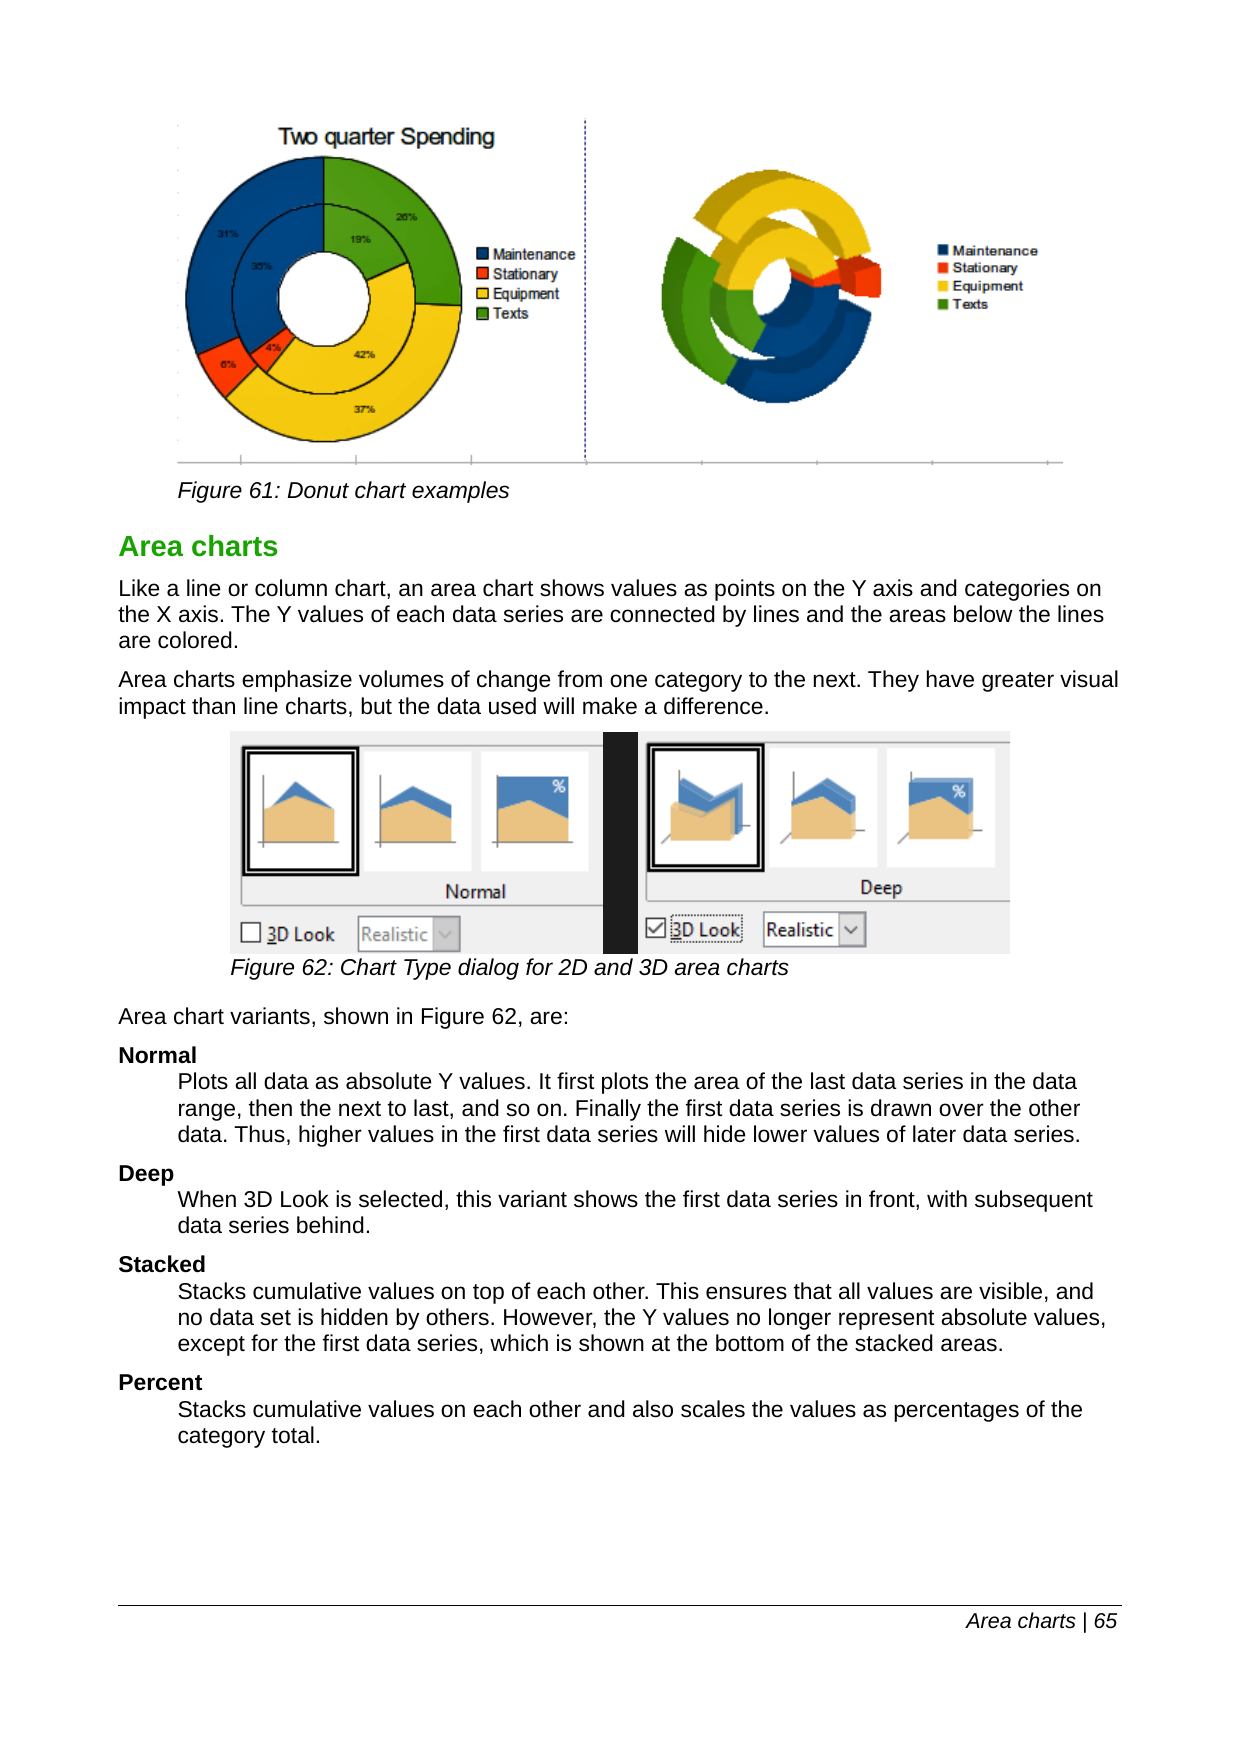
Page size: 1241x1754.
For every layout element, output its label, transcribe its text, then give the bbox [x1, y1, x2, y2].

text Stacked [118, 1251, 1122, 1278]
text Area charts emphasize volumes of change from one category to the next. They have greater visual impact than line charts, but the data used will make a difference. [118, 666, 1122, 719]
text Area chart variants, shown in Figure 62, are: [118, 1003, 1122, 1029]
text Percent [118, 1369, 1122, 1396]
text Normal [118, 1042, 1122, 1068]
text Stacks cumulative values on each other and also scales the values as percentages of the category total. [177, 1396, 1122, 1448]
text Like a line or column chart, an area chart shows values as points on the Y axis and categories on the X axis. The Y values of each data series are connected by lines and the areas below the lines are colored. [118, 575, 1122, 654]
picture [177, 118, 1063, 465]
text When 3D Look is selected, this variant shows the first data series in front, with subsequent data series behind. [177, 1186, 1122, 1239]
subtitle Area charts [118, 529, 1122, 563]
text Deep [118, 1160, 1122, 1186]
text Figure 62: Chart Type dialog for 2D and 3D area charts [230, 954, 1010, 980]
text Plots all data as absolute Y values. It first plots the area of the last data series in the data range, then the next to last, and so on. Finally the first data series is drawn over the other data. Thus, higher values in the first data series will hide lower values of later data series. [177, 1068, 1122, 1147]
text Stacks cumulative values on top of each other. This ensures that all values are visible, and no data set is hidden by others. However, the Y values no longer represent absolute values, except for the first data series, which is shown at the bottom of the stacked areas. [177, 1278, 1122, 1357]
text Figure 61: Donut chart examples [177, 477, 1063, 503]
